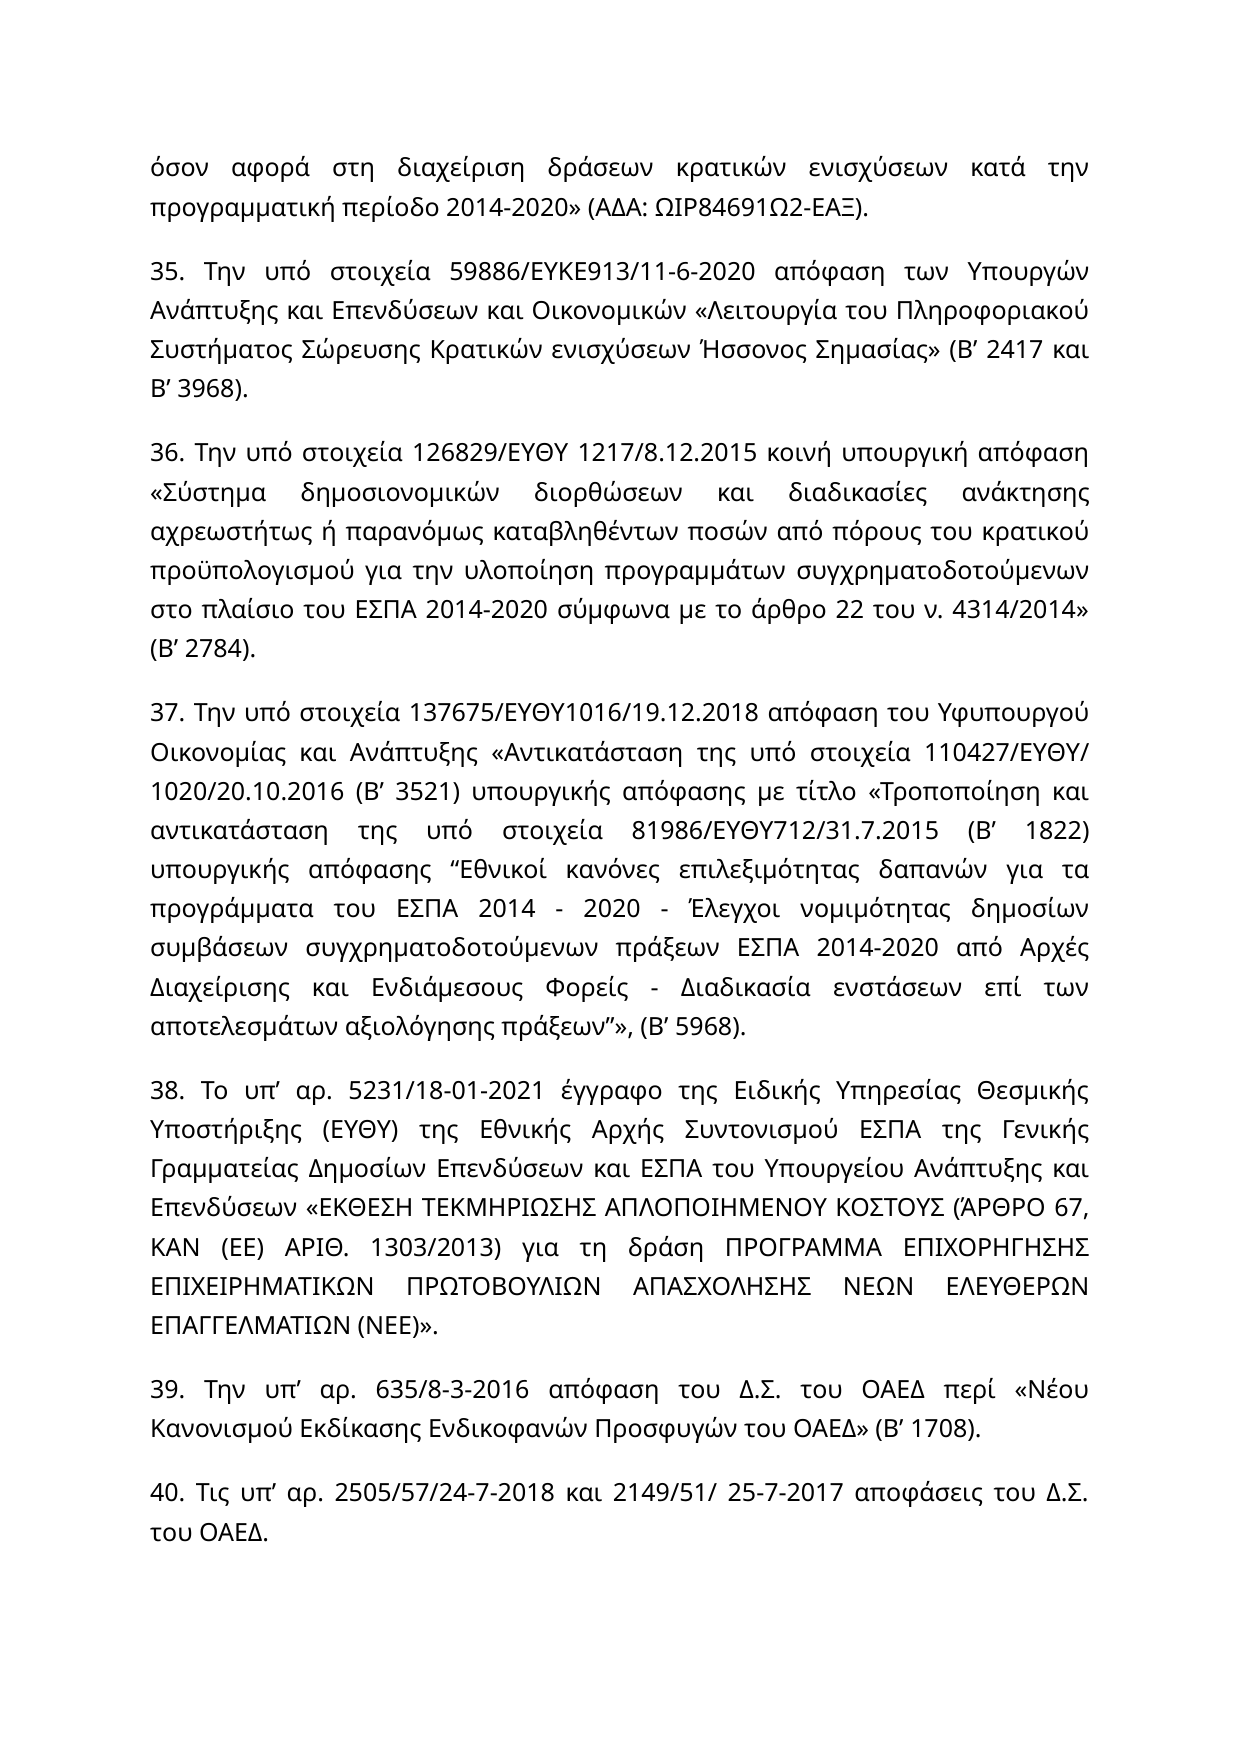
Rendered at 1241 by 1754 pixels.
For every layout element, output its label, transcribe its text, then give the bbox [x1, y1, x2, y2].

text 35. Την υπό στοιχεία 59886/ΕΥΚΕ913/11-6-2020 απόφαση των Υπουργών Ανάπτυξης και Επενδύσεων και Οικονομικών «Λειτουργία του Πληροφοριακού Συστήματος Σώρευσης Κρατικών ενισχύσεων Ήσσονος Σημασίας» (Β’ 2417 και Β’ 3968). [150, 253, 1090, 405]
text 38. Το υπ’ αρ. 5231/18-01-2021 έγγραφο της Ειδικής Υπηρεσίας Θεσμικής Υποστήριξης (ΕΥΘΥ) της Εθνικής Αρχής Συντονισμού ΕΣΠΑ της Γενικής Γραμματείας Δημοσίων Επενδύσεων και ΕΣΠΑ του Υπουργείου Ανάπτυξης και Επενδύσεων «ΕΚΘΕΣΗ ΤΕΚΜΗΡΙΩΣΗΣ ΑΠΛΟΠΟΙΗΜΕΝΟΥ ΚΟΣΤΟΥΣ (ΆΡΘΡΟ 67, ΚΑΝ (ΕΕ) ΑΡΙΘ. 1303/2013) για τη δράση ΠΡΟΓΡΑΜΜΑ ΕΠΙΧΟΡΗΓΗΣΗΣ ΕΠΙΧΕΙΡΗΜΑΤΙΚΩΝ ΠΡΩΤΟΒΟΥΛΙΩΝ ΑΠΑΣΧΟΛΗΣΗΣ ΝΕΩΝ ΕΛΕΥΘΕΡΩΝ ΕΠΑΓΓΕΛΜΑΤΙΩΝ (ΝΕΕ)». [150, 1072, 1090, 1342]
text 40. Τις υπ’ αρ. 2505/57/24-7-2018 και 2149/51/ 25-7-2017 αποφάσεις του Δ.Σ. του ΟΑΕΔ. [150, 1475, 1090, 1548]
text όσον αφορά στη διαχείριση δράσεων κρατικών ενισχύσεων κατά την προγραμματική περίοδο 2014-2020» (ΑΔΑ: ΩΙΡ84691Ω2-ΕΑΞ). [150, 150, 1090, 223]
text 36. Την υπό στοιχεία 126829/ΕΥΘΥ 1217/8.12.2015 κοινή υπουργική απόφαση «Σύστημα δημοσιονομικών διορθώσεων και διαδικασίες ανάκτησης αχρεωστήτως ή παρανόμως καταβληθέντων ποσών από πόρους του κρατικού προϋπολογισμού για την υλοποίηση προγραμμάτων συγχρηματοδοτούμενων στο πλαίσιο του ΕΣΠΑ 2014-2020 σύμφωνα με το άρθρο 22 του ν. 4314/2014» (Β’ 2784). [150, 435, 1090, 665]
text 39. Την υπ’ αρ. 635/8-3-2016 απόφαση του Δ.Σ. του ΟΑΕΔ περί «Νέου Κανονισμού Εκδίκασης Ενδικοφανών Προσφυγών του ΟΑΕΔ» (Β’ 1708). [150, 1372, 1090, 1445]
text 37. Την υπό στοιχεία 137675/EΥΘΥ1016/19.12.2018 απόφαση του Υφυπουργού Οικονομίας και Ανάπτυξης «Αντικατάσταση της υπό στοιχεία 110427/EΥΘΥ/ 1020/20.10.2016 (Β’ 3521) υπουργικής απόφασης με τίτλο «Τροποποίηση και αντικατάσταση της υπό στοιχεία 81986/ΕΥΘΥ712/31.7.2015 (Β’ 1822) υπουργικής απόφασης “Εθνικοί κανόνες επιλεξιμότητας δαπανών για τα προγράμματα του ΕΣΠΑ 2014 - 2020 - Έλεγχοι νομιμότητας δημοσίων συμβάσεων συγχρηματοδοτούμενων πράξεων ΕΣΠΑ 2014-2020 από Αρχές Διαχείρισης και Ενδιάμεσους Φορείς - Διαδικασία ενστάσεων επί των αποτελεσμάτων αξιολόγησης πράξεων”», (Β’ 5968). [150, 695, 1090, 1042]
